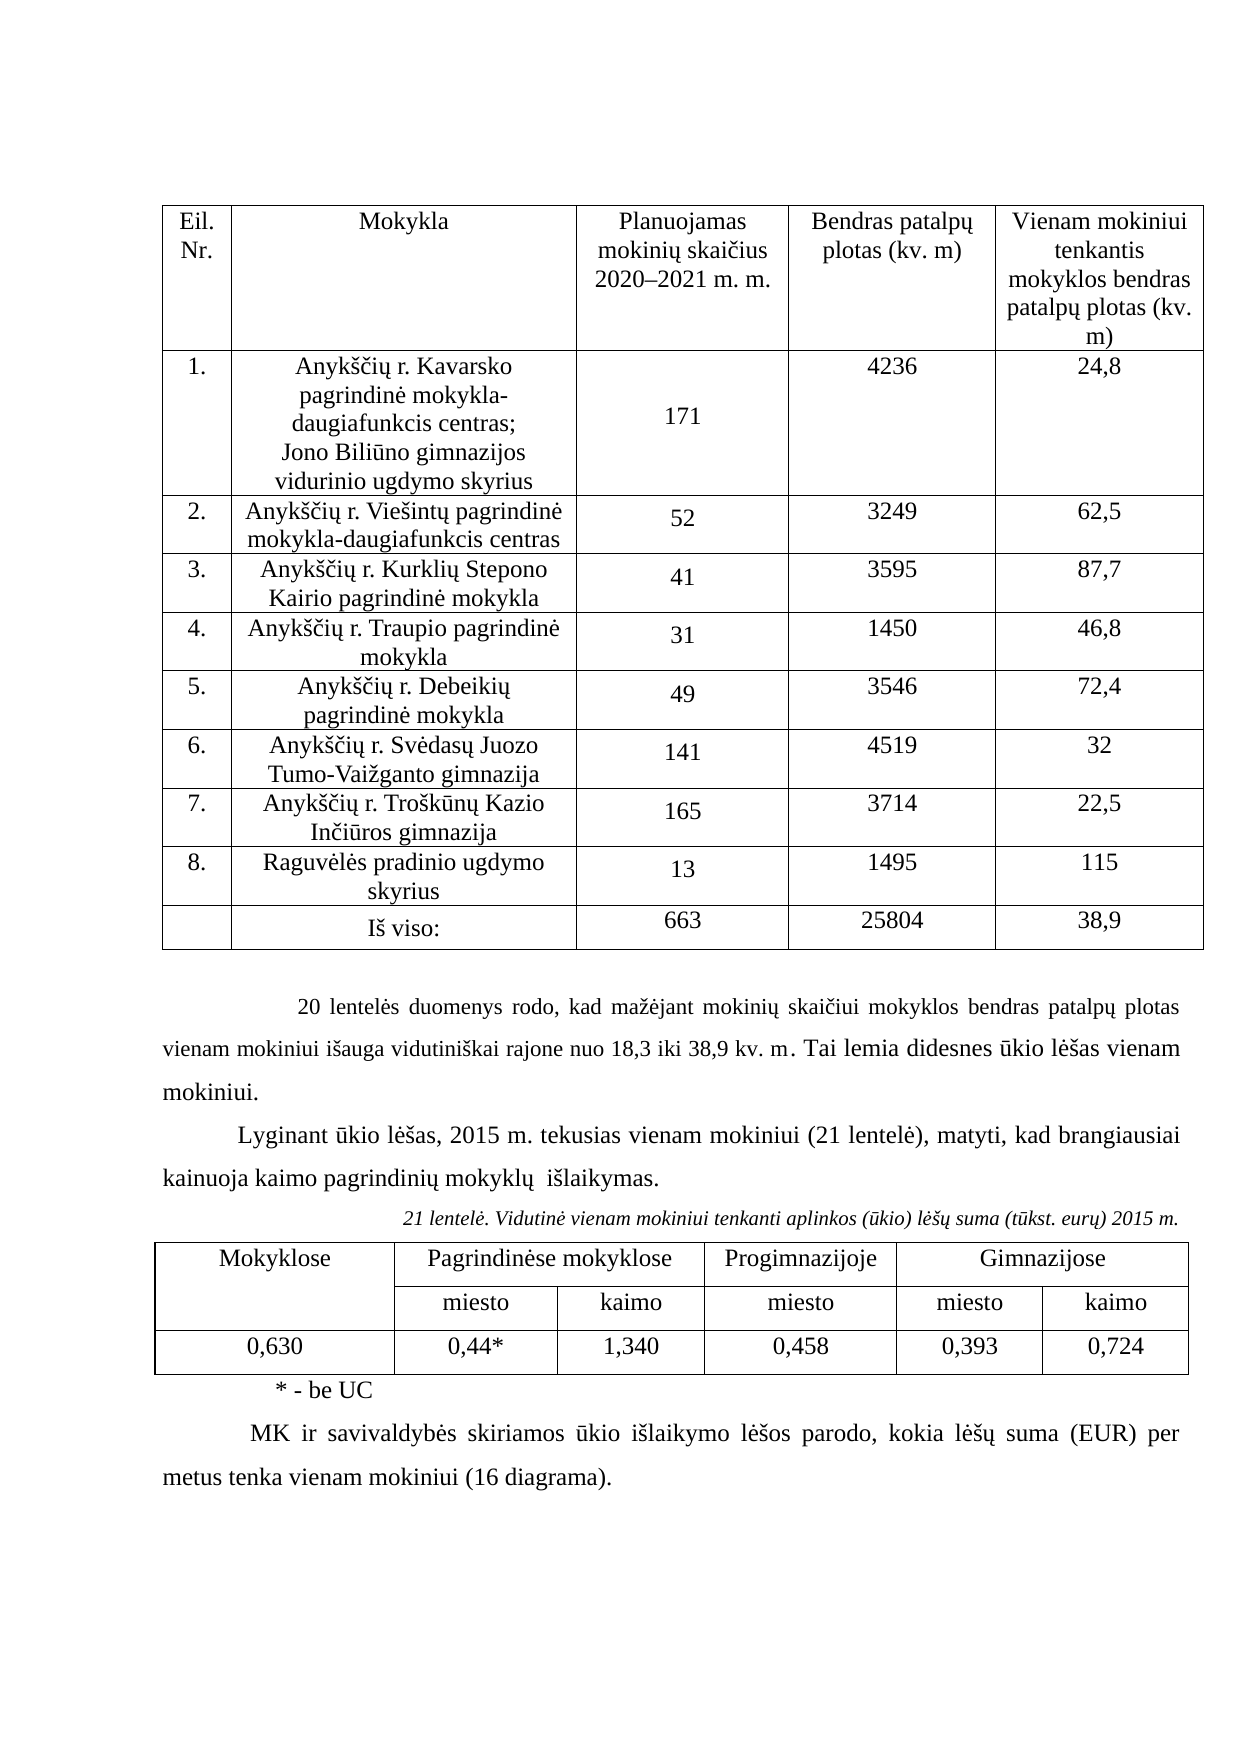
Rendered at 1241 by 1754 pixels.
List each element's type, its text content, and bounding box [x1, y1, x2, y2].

table_cell 41 [577, 554, 788, 612]
table_cell 7. [163, 789, 231, 846]
table_cell 2. [163, 496, 231, 553]
table_cell 13 [577, 847, 788, 904]
table_cell 4. [163, 613, 231, 670]
table_cell Anykščių r. Svėdasų Juozo Tumo-Vaižganto gimnazija [232, 730, 576, 787]
table_header Gimnazijose [897, 1243, 1188, 1286]
table_cell Anykščių r. Viešintų pagrindinė mokykla-daugiafunkcis centras [232, 496, 576, 553]
table_cell 24,8 [996, 351, 1203, 495]
text 20 lentelės duomenys rodo, kad mažėjant mokinių skaičiui mokyklos bendras patalpų plotas vienam mokiniui išauga vidutiniškai rajone nuo 18,3 iki 38,9 kv. m. Tai lemia didesnes ūkio lėšas vienam mokiniui. [162, 993, 1181, 1105]
table_cell 0,44* [395, 1331, 557, 1374]
table_header Mokykla [232, 206, 576, 350]
table_header Vienam mokiniui tenkantis mokyklos bendras patalpų plotas (kv. m) [996, 206, 1203, 350]
table_cell 32 [996, 730, 1203, 787]
table_cell Anykščių r. Kurklių Stepono Kairio pagrindinė mokykla [232, 554, 576, 612]
table_cell kaimo [1043, 1287, 1188, 1330]
table_cell 72,4 [996, 671, 1203, 729]
table_cell Anykščių r. Troškūnų Kazio Inčiūros gimnazija [232, 789, 576, 846]
table_cell 3546 [789, 671, 995, 729]
table_cell 49 [577, 671, 788, 729]
table_cell 115 [996, 847, 1203, 904]
table_cell 3. [163, 554, 231, 612]
text Lyginant ūkio lėšas, 2015 m. tekusias vienam mokiniui (21 lentelė), matyti, kad brangiausiai kainuoja kaimo pagrindinių mokyklų išlaikymas. [162, 1120, 1181, 1192]
table_cell 62,5 [996, 496, 1203, 553]
table_cell 171 [577, 351, 788, 495]
table_cell 3249 [789, 496, 995, 553]
table_cell Anykščių r. Traupio pagrindinė mokykla [232, 613, 576, 670]
table_cell 1450 [789, 613, 995, 670]
table_cell 4236 [789, 351, 995, 495]
table_cell 0,630 [156, 1331, 394, 1374]
table_header Planuojamas mokinių skaičius 2020–2021 m. m. [577, 206, 788, 350]
table_cell 141 [577, 730, 788, 787]
table_cell 0,724 [1043, 1331, 1188, 1374]
table_cell kaimo [558, 1287, 704, 1330]
table_cell 8. [163, 847, 231, 904]
table_cell 1495 [789, 847, 995, 904]
text MK ir savivaldybės skiriamos ūkio išlaikymo lėšos parodo, kokia lėšų suma (EUR) per metus tenka vienam mokiniui (16 diagrama). [162, 1418, 1181, 1490]
table_cell 165 [577, 789, 788, 846]
table_cell 1,340 [558, 1331, 704, 1374]
table_cell Anykščių r. Kavarsko pagrindinė mokykla-daugiafunkcis centras; Jono Biliūno gimnazijos vidurinio ugdymo skyrius [232, 351, 576, 495]
text * - be UC [275, 1375, 1181, 1404]
table_cell Iš viso: [232, 906, 576, 949]
table_cell miesto [395, 1287, 557, 1330]
table_header Progimnazijoje [705, 1243, 896, 1286]
table_cell [163, 906, 231, 949]
table_cell 6. [163, 730, 231, 787]
table_cell 38,9 [996, 906, 1203, 949]
table_cell 4519 [789, 730, 995, 787]
table_header Eil. Nr. [163, 206, 231, 350]
table_cell 3595 [789, 554, 995, 612]
table_cell 3714 [789, 789, 995, 846]
table_header Mokyklose [156, 1243, 394, 1330]
text 21 lentelė. Vidutinė vienam mokiniui tenkanti aplinkos (ūkio) lėšų suma (tūkst. eurų) 2015 m. [162, 1206, 1181, 1230]
table_cell miesto [705, 1287, 896, 1330]
table_cell 25804 [789, 906, 995, 949]
table_cell 52 [577, 496, 788, 553]
table_cell Raguvėlės pradinio ugdymo skyrius [232, 847, 576, 904]
table_cell 0,393 [897, 1331, 1042, 1374]
table_cell Anykščių r. Debeikių pagrindinė mokykla [232, 671, 576, 729]
table_cell 22,5 [996, 789, 1203, 846]
table_cell 46,8 [996, 613, 1203, 670]
table_cell 31 [577, 613, 788, 670]
table_header Pagrindinėse mokyklose [395, 1243, 704, 1286]
table_cell 5. [163, 671, 231, 729]
table_header Bendras patalpų plotas (kv. m) [789, 206, 995, 350]
table_cell miesto [897, 1287, 1042, 1330]
table_cell 1. [163, 351, 231, 495]
table_cell 87,7 [996, 554, 1203, 612]
table_cell 0,458 [705, 1331, 896, 1374]
table_cell 663 [577, 906, 788, 949]
